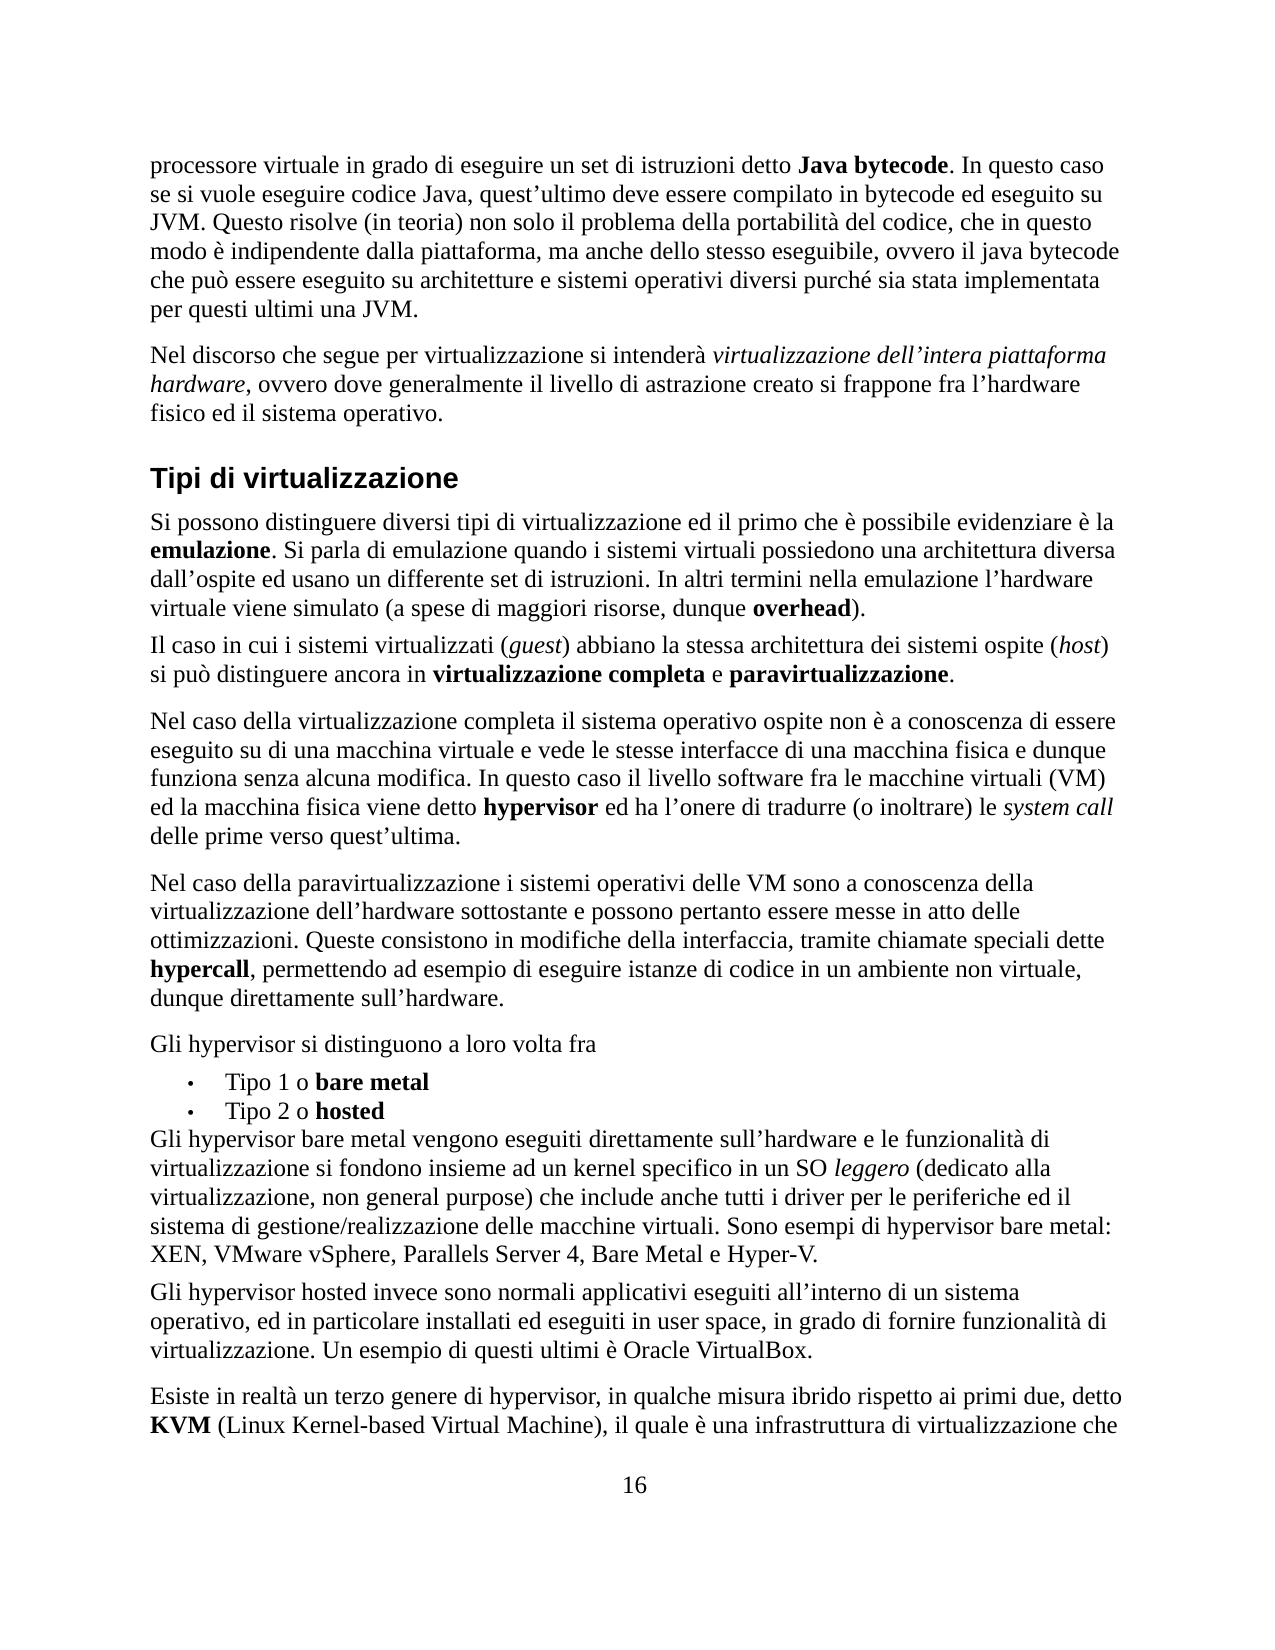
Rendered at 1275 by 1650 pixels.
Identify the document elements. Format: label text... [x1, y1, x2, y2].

list Tipo 1 o bare metal [187, 1067, 1125, 1096]
text Gli hypervisor hosted invece sono normali applicativi eseguiti all’interno di un sistema operativo, ed in particolare installati ed eseguiti in user space, in grado di fornire funzionalità di virtualizzazione. Un esempio di questi ultimi è Oracle VirtualBox. [150, 1277, 1125, 1363]
text Gli hypervisor bare metal vengono eseguiti direttamente sull’hardware e le funzionalità di virtualizzazione si fondono insieme ad un kernel specifico in un SO leggero (dedicato alla virtualizzazione, non general purpose) che include anche tutti i driver per le periferiche ed il sistema di gestione/realizzazione delle macchine virtuali. Sono esempi di hypervisor bare metal: XEN, VMware vSphere, Parallels Server 4, Bare Metal e Hyper-V. [150, 1124, 1125, 1268]
text Nel caso della virtualizzazione completa il sistema operativo ospite non è a conoscenza di essere eseguito su di una macchina virtuale e vede le stesse interfacce di una macchina fisica e dunque funziona senza alcuna modifica. In questo caso il livello software fra le macchine virtuali (VM) ed la macchina fisica viene detto hypervisor ed ha l’onere di tradurre (o inoltrare) le system call delle prime verso quest’ultima. [150, 706, 1125, 850]
text Esiste in realtà un terzo genere di hypervisor, in qualche misura ibrido rispetto ai primi due, detto KVM (Linux Kernel-based Virtual Machine), il quale è una infrastruttura di virtualizzazione che [150, 1381, 1125, 1439]
subtitle Tipi di virtualizzazione [150, 461, 1125, 494]
text Nel discorso che segue per virtualizzazione si intenderà virtualizzazione dell’intera piattaforma hardware, ovvero dove generalmente il livello di astrazione creato si frappone fra l’hardware fisico ed il sistema operativo. [150, 340, 1125, 427]
text Gli hypervisor si distinguono a loro volta fra [150, 1029, 1125, 1058]
list Tipo 2 o hosted [187, 1096, 1125, 1124]
text Si possono distinguere diversi tipi di virtualizzazione ed il primo che è possibile evidenziare è la emulazione. Si parla di emulazione quando i sistemi virtuali possiedono una architettura diversa dall’ospite ed usano un differente set di istruzioni. In altri termini nella emulazione l’hardware virtuale viene simulato (a spese di maggiori risorse, dunque overhead). [150, 507, 1125, 622]
text Nel caso della paravirtualizzazione i sistemi operativi delle VM sono a conoscenza della virtualizzazione dell’hardware sottostante e possono pertanto essere messe in atto delle ottimizzazioni. Queste consistono in modifiche della interfaccia, tramite chiamate speciali dette hypercall, permettendo ad esempio di eseguire istanze di codice in un ambiente non virtuale, dunque direttamente sull’hardware. [150, 868, 1125, 1011]
text processore virtuale in grado di eseguire un set di istruzioni detto Java bytecode. In questo caso se si vuole eseguire codice Java, quest’ultimo deve essere compilato in bytecode ed eseguito su JVM. Questo risolve (in teoria) non solo il problema della portabilità del codice, che in questo modo è indipendente dalla piattaforma, ma anche dello stesso eseguibile, ovvero il java bytecode che può essere eseguito su architetture e sistemi operativi diversi purché sia stata implementata per questi ultimi una JVM. [150, 150, 1125, 322]
text Il caso in cui i sistemi virtualizzati (guest) abbiano la stessa architettura dei sistemi ospite (host) si può distinguere ancora in virtualizzazione completa e paravirtualizzazione. [150, 631, 1125, 688]
